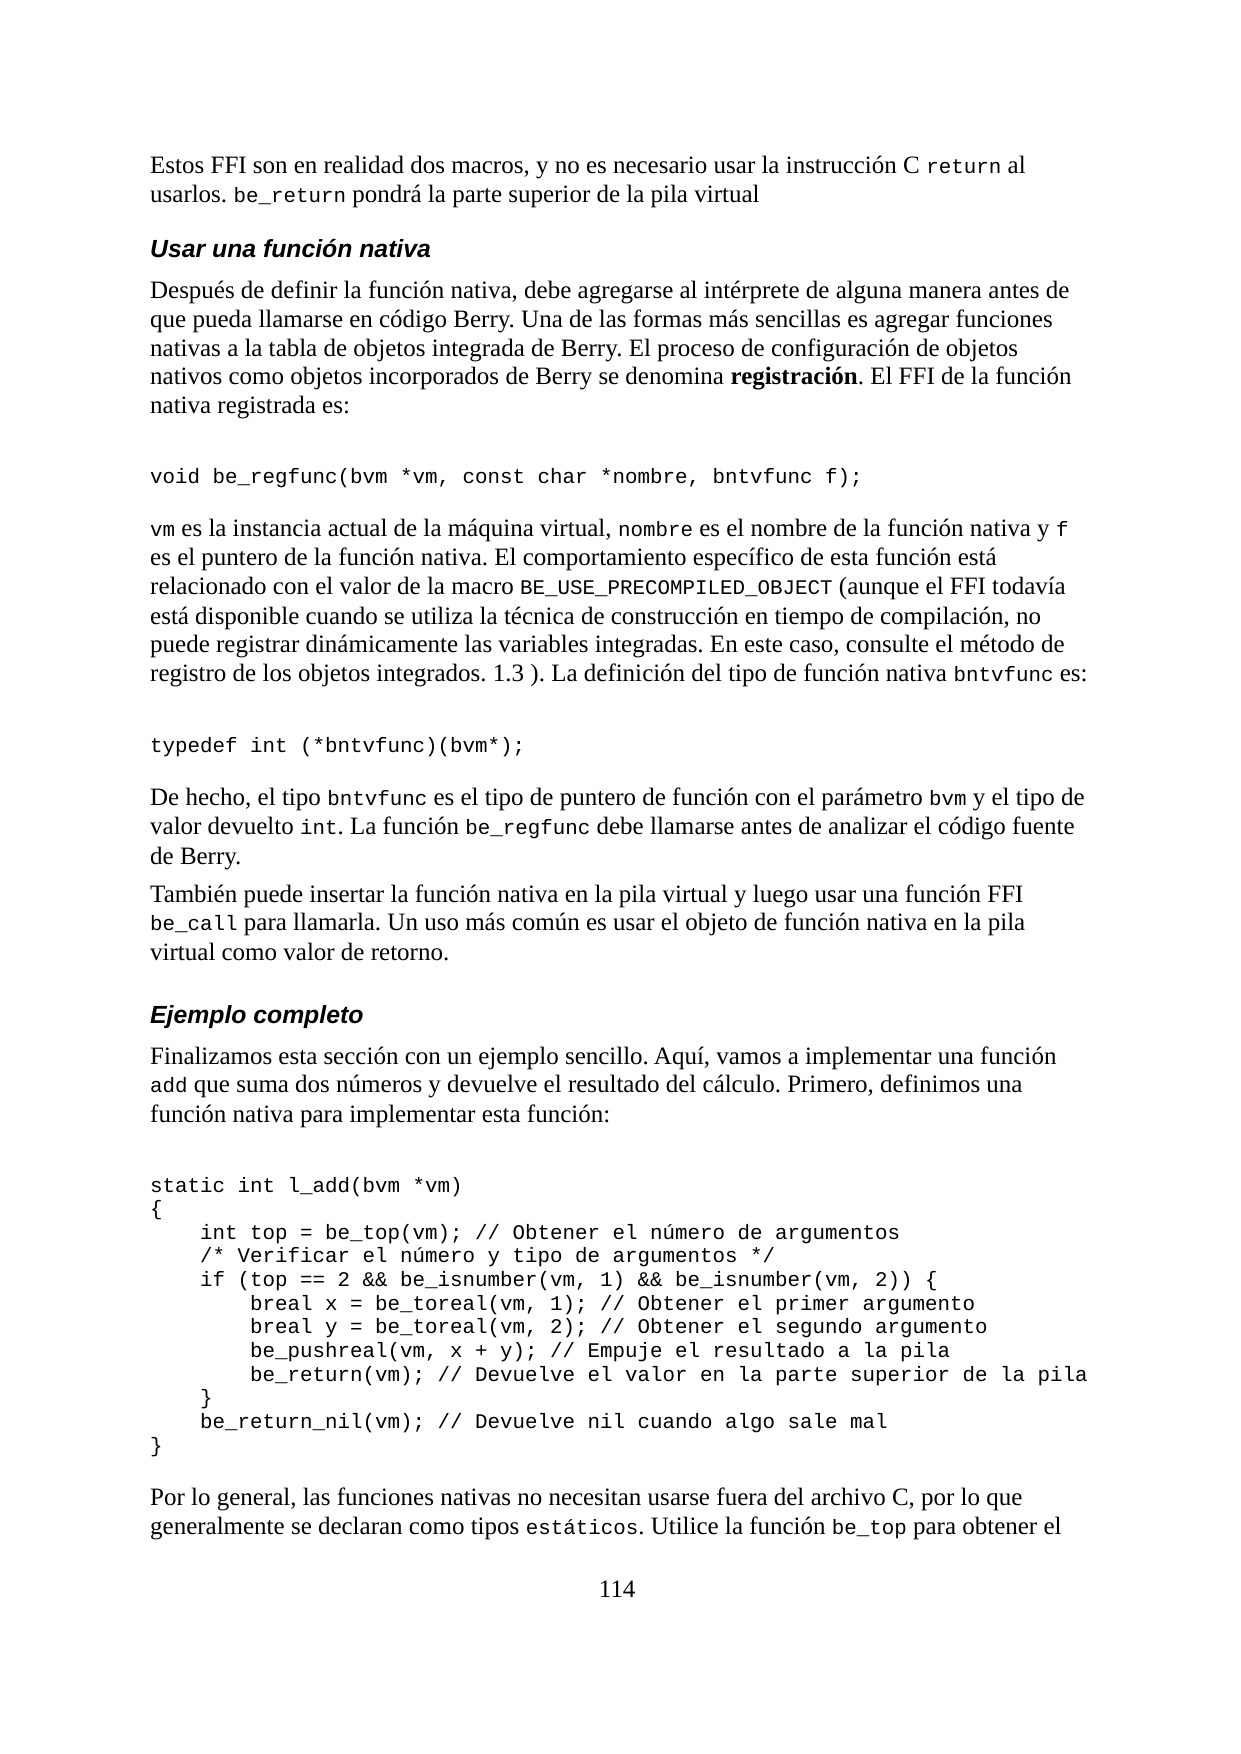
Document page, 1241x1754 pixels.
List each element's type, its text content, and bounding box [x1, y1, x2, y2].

text También puede insertar la función nativa en la pila virtual y luego usar una función FFI be_call para llamarla. Un uso más común es usar el objeto de función nativa en la pila virtual como valor de retorno. [150, 879, 1090, 966]
text if (top == 2 && be_isnumber(vm, 1) && be_isnumber(vm, 2)) { [150, 1269, 1090, 1293]
text { [150, 1198, 1090, 1222]
text /* Verificar el número y tipo de argumentos */ [150, 1246, 1090, 1269]
text void be_regfunc(bvm *vm, const char *nombre, bntvfunc f); [150, 466, 1090, 489]
text vm es la instancia actual de la máquina virtual, nombre es el nombre de la función nativa y f es el puntero de la función nativa. El comportamiento específico de esta función está relacionado con el valor de la macro BE_USE_PRECOMPILED_OBJECT (aunque el FFI todavía está disponible cuando se utiliza la técnica de construcción en tiempo de compilación, no puede registrar dinámicamente las variables integradas. En este caso, consulte el método de registro de los objetos integrados. 1.3 ). La definición del tipo de función nativa bntvfunc es: [150, 513, 1090, 688]
text int top = be_top(vm); // Obtener el número de argumentos [150, 1222, 1090, 1246]
text be_return(vm); // Devuelve el valor en la parte superior de la pila [150, 1364, 1090, 1387]
text typedef int (*bntvfunc)(bvm*); [150, 734, 1090, 758]
text De hecho, el tipo bntvfunc es el tipo de puntero de función con el parámetro bvm y el tipo de valor devuelto int. La función be_regfunc debe llamarse antes de analizar el código fuente de Berry. [150, 782, 1090, 870]
subtitle Usar una función nativa [150, 234, 1090, 263]
text Estos FFI son en realidad dos macros, y no es necesario usar la instrucción C return al usarlos. be_return pondrá la parte superior de la pila virtual [150, 150, 1090, 209]
text } [150, 1435, 1090, 1458]
text static int l_add(bvm *vm) [150, 1174, 1090, 1198]
text be_return_nil(vm); // Devuelve nil cuando algo sale mal [150, 1411, 1090, 1435]
text breal x = be_toreal(vm, 1); // Obtener el primer argumento [150, 1293, 1090, 1316]
text be_pushreal(vm, x + y); // Empuje el resultado a la pila [150, 1340, 1090, 1364]
text Finalizamos esta sección con un ejemplo sencillo. Aquí, vamos a implementar una función add que suma dos números y devuelve el resultado del cálculo. Primero, definimos una función nativa para implementar esta función: [150, 1041, 1090, 1128]
subtitle Ejemplo completo [150, 1000, 1090, 1028]
text Por lo general, las funciones nativas no necesitan usarse fuera del archivo C, por lo que generalmente se declaran como tipos estáticos. Utilice la función be_top para obtener el [150, 1482, 1090, 1540]
text Después de definir la función nativa, debe agregarse al intérprete de alguna manera antes de que pueda llamarse en código Berry. Una de las formas más sencillas es agregar funciones nativas a la tabla de objetos integrada de Berry. El proceso de configuración de objetos nativos como objetos incorporados de Berry se denomina registración. El FFI de la función nativa registrada es: [150, 275, 1090, 419]
text breal y = be_toreal(vm, 2); // Obtener el segundo argumento [150, 1316, 1090, 1340]
text } [150, 1387, 1090, 1411]
